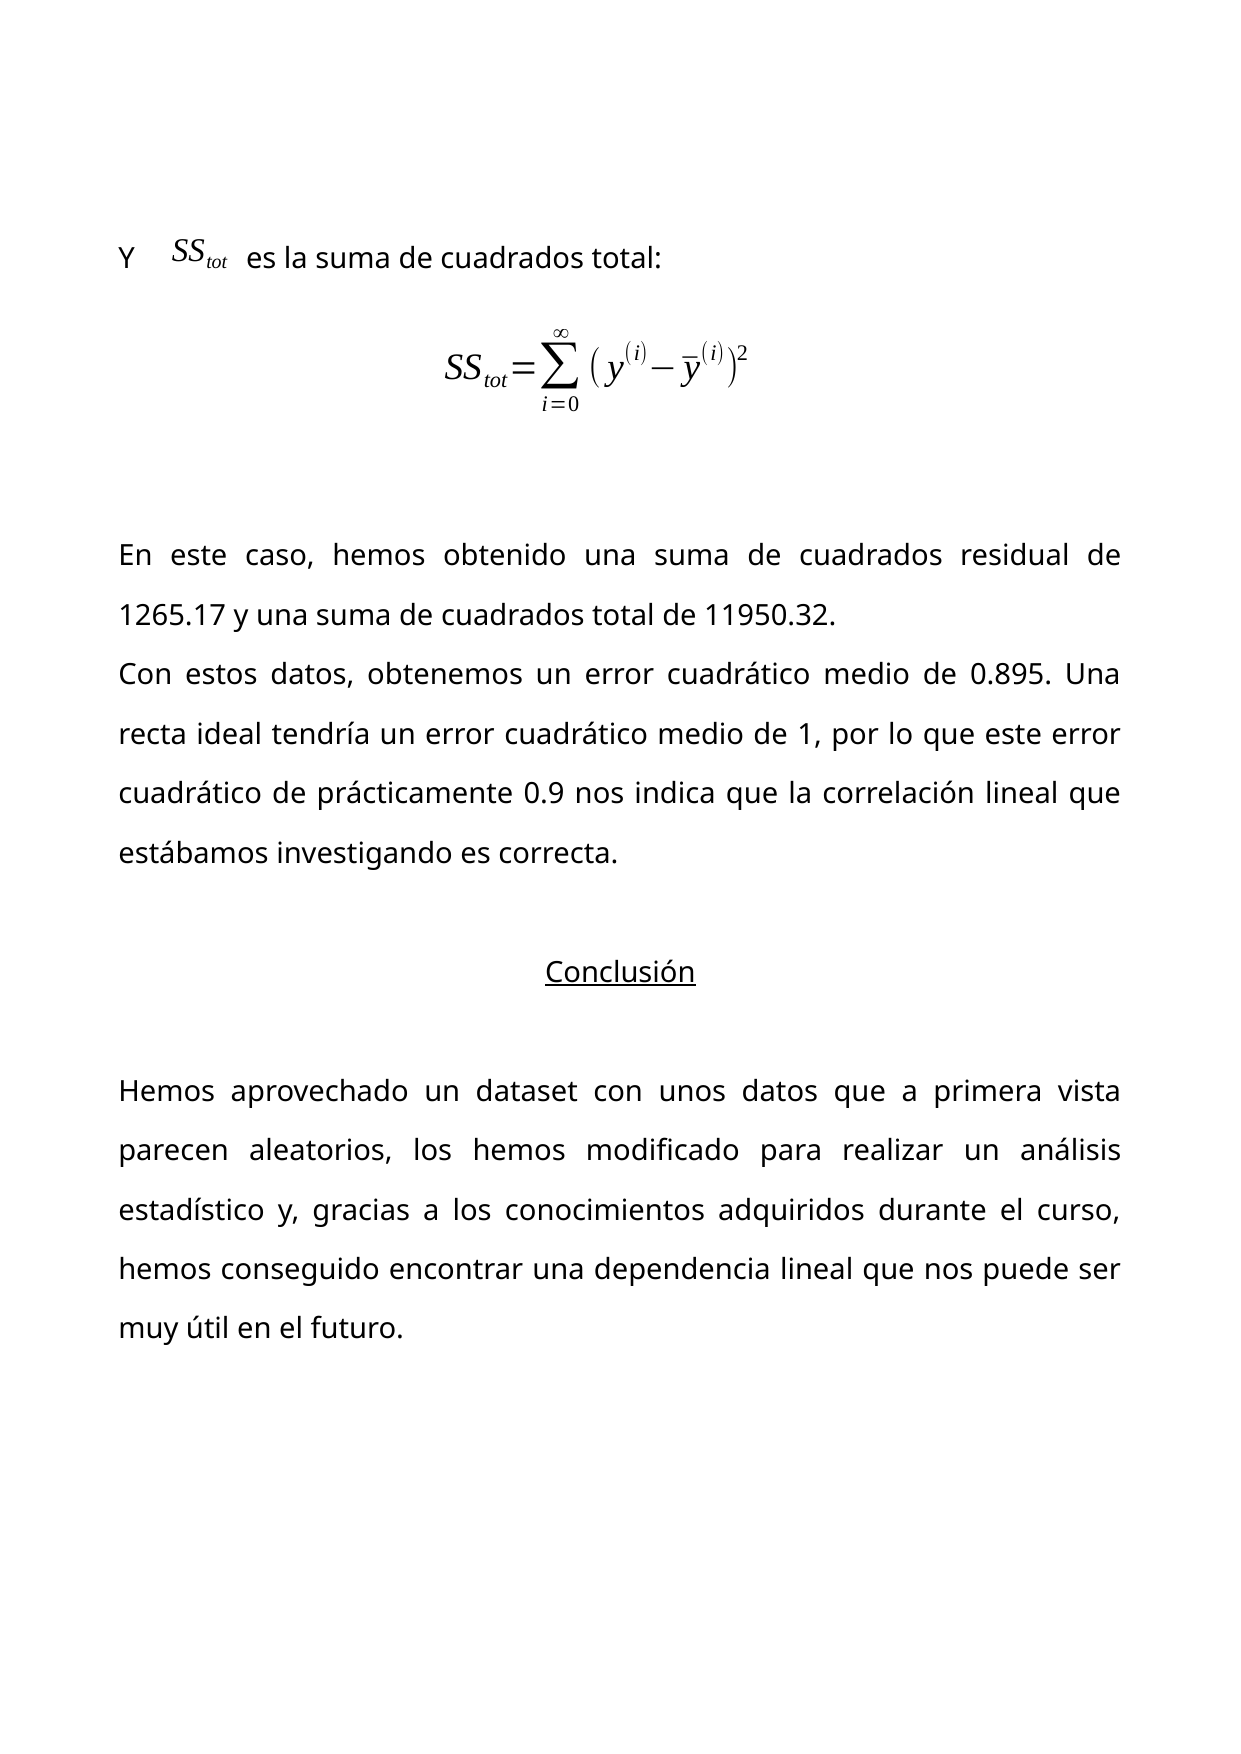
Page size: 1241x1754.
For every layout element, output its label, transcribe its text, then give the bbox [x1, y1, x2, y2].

text Y es la suma de cuadrados total: [118, 237, 1122, 277]
text Con estos datos, obtenemos un error cuadrático medio de 0.895. Una recta ideal tendría un error cuadrático medio de 1, por lo que este error cuadrático de prácticamente 0.9 nos indica que la correlación lineal que estábamos investigando es correcta. [118, 653, 1122, 872]
text Hemos aprovechado un dataset con unos datos que a primera vista parecen aleatorios, los hemos modificado para realizar un análisis estadístico y, gracias a los conocimientos adquiridos durante el curso, hemos conseguido encontrar una dependencia lineal que nos puede ser muy útil en el futuro. [118, 1070, 1122, 1347]
text En este caso, hemos obtenido una suma de cuadrados residual de 1265.17 y una suma de cuadrados total de 11950.32. [118, 534, 1122, 634]
text Conclusión [118, 951, 1122, 991]
